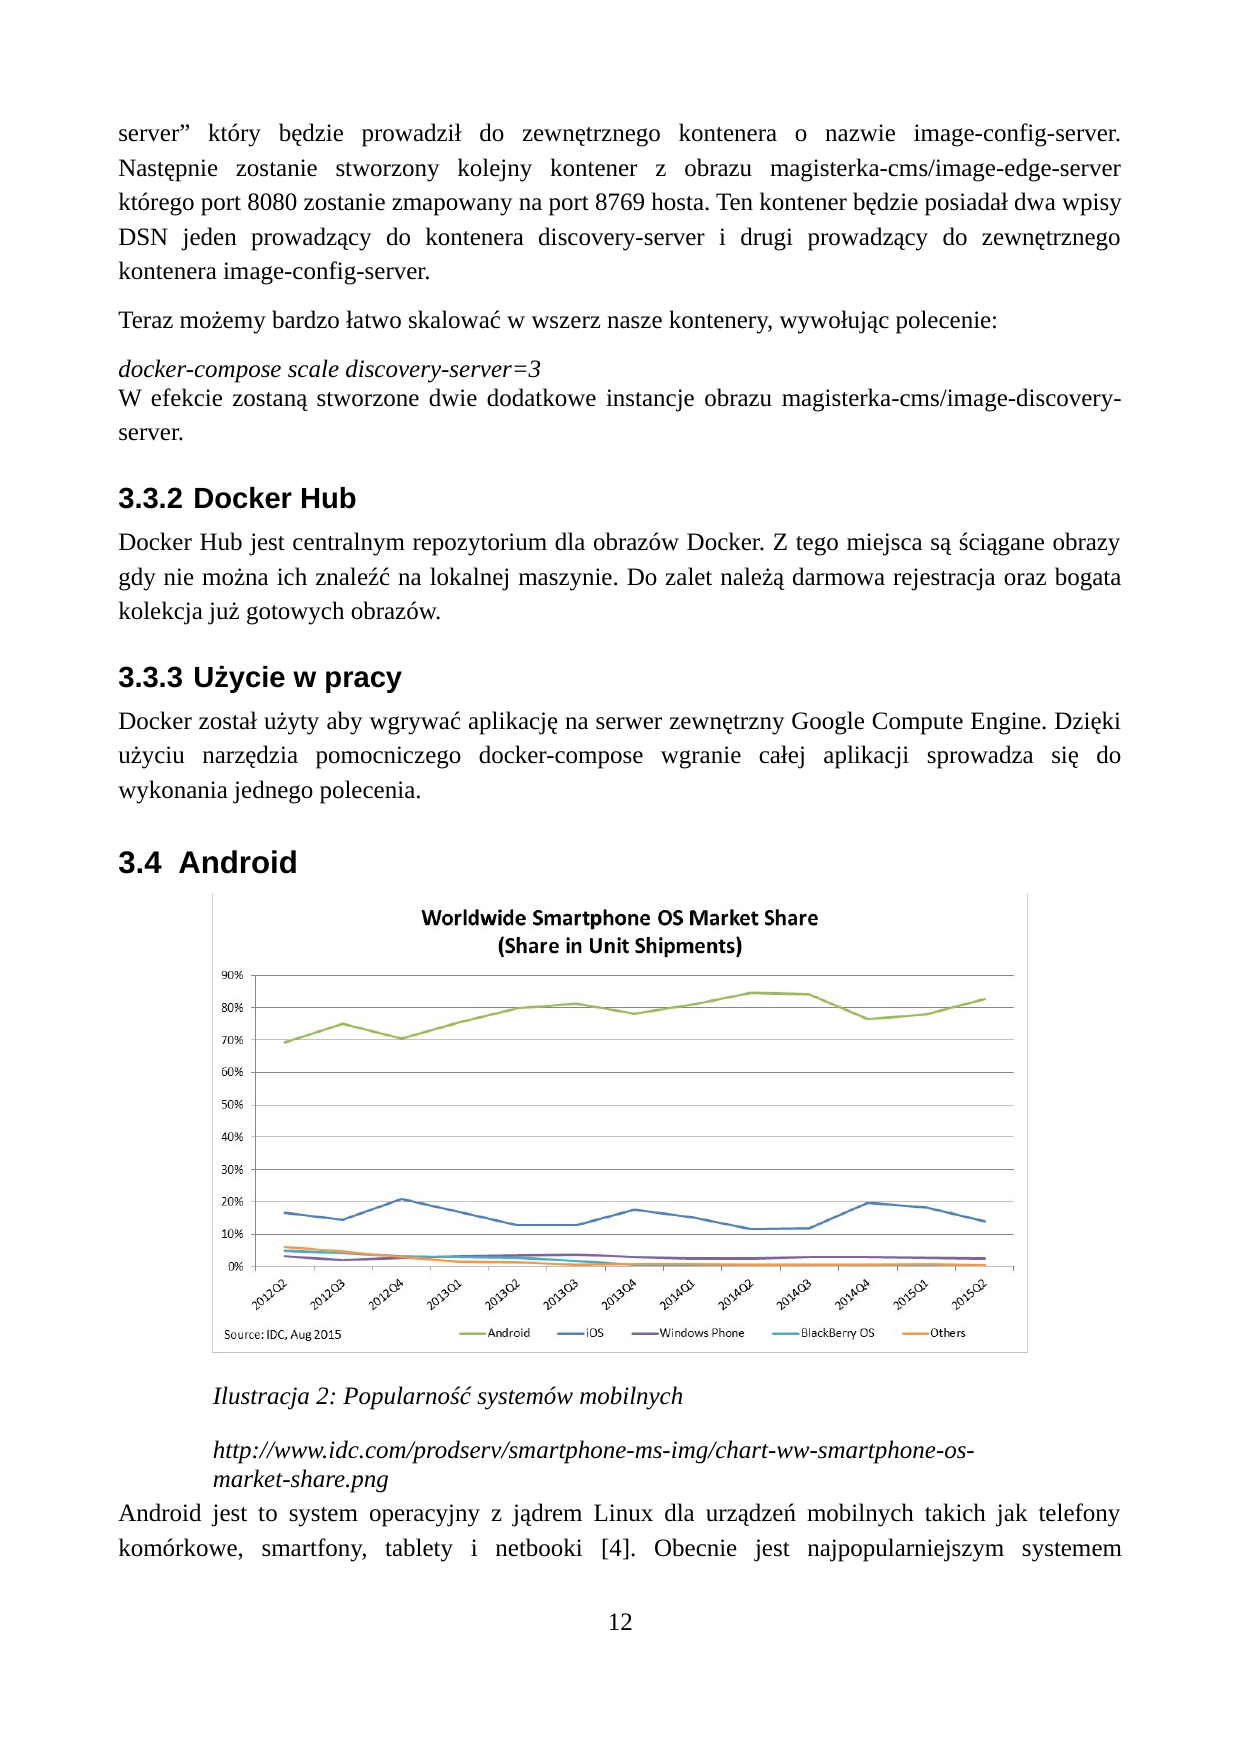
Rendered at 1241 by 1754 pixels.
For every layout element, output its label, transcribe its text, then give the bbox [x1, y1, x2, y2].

text Docker Hub jest centralnym repozytorium dla obrazów Docker. Z tego miejsca są ściągane obrazy gdy nie można ich znaleźć na lokalnej maszynie. Do zalet należą darmowa rejestracja oraz bogata kolekcja już gotowych obrazów. [118, 527, 1122, 625]
text Docker został użyty aby wgrywać aplikację na serwer zewnętrzny Google Compute Engine. Dzięki użyciu narzędzia pomocniczego docker-compose wgranie całej aplikacji sprowadza się do wykonania jednego polecenia. [118, 706, 1122, 803]
text Android jest to system operacyjny z jądrem Linux dla urządzeń mobilnych takich jak telefony komórkowe, smartfony, tablety i netbooki [4]. Obecnie jest najpopularniejszym systemem [118, 1353, 1122, 1562]
text docker-compose scale discovery-server=3 [118, 354, 1122, 383]
picture [212, 893, 1028, 1353]
text W efekcie zostaną stworzone dwie dodatkowe instancje obrazu magisterka-cms/image-discovery-server. [118, 383, 1122, 446]
text Teraz możemy bardzo łatwo skalować w wszerz nasze kontenery, wywołując polecenie: [118, 305, 1122, 334]
subtitle Użycie w pracy [118, 660, 1122, 693]
subtitle Docker Hub [118, 481, 1122, 514]
text Ilustracja 2: Popularność systemów mobilnych [213, 1353, 1028, 1410]
text server” który będzie prowadził do zewnętrznego kontenera o nazwie image-config-server. Następnie zostanie stworzony kolejny kontener z obrazu magisterka-cms/image-edge-server którego port 8080 zostanie zmapowany na port 8769 hosta. Ten kontener będzie posiadał dwa wpisy DSN jeden prowadzący do kontenera discovery-server i drugi prowadzący do zewnętrznego kontenera image-config-server. [118, 118, 1122, 285]
text http://www.idc.com/prodserv/smartphone-ms-img/chart-ww-smartphone-os-market-share.png [213, 1435, 1028, 1493]
subtitle Android [118, 844, 1122, 881]
